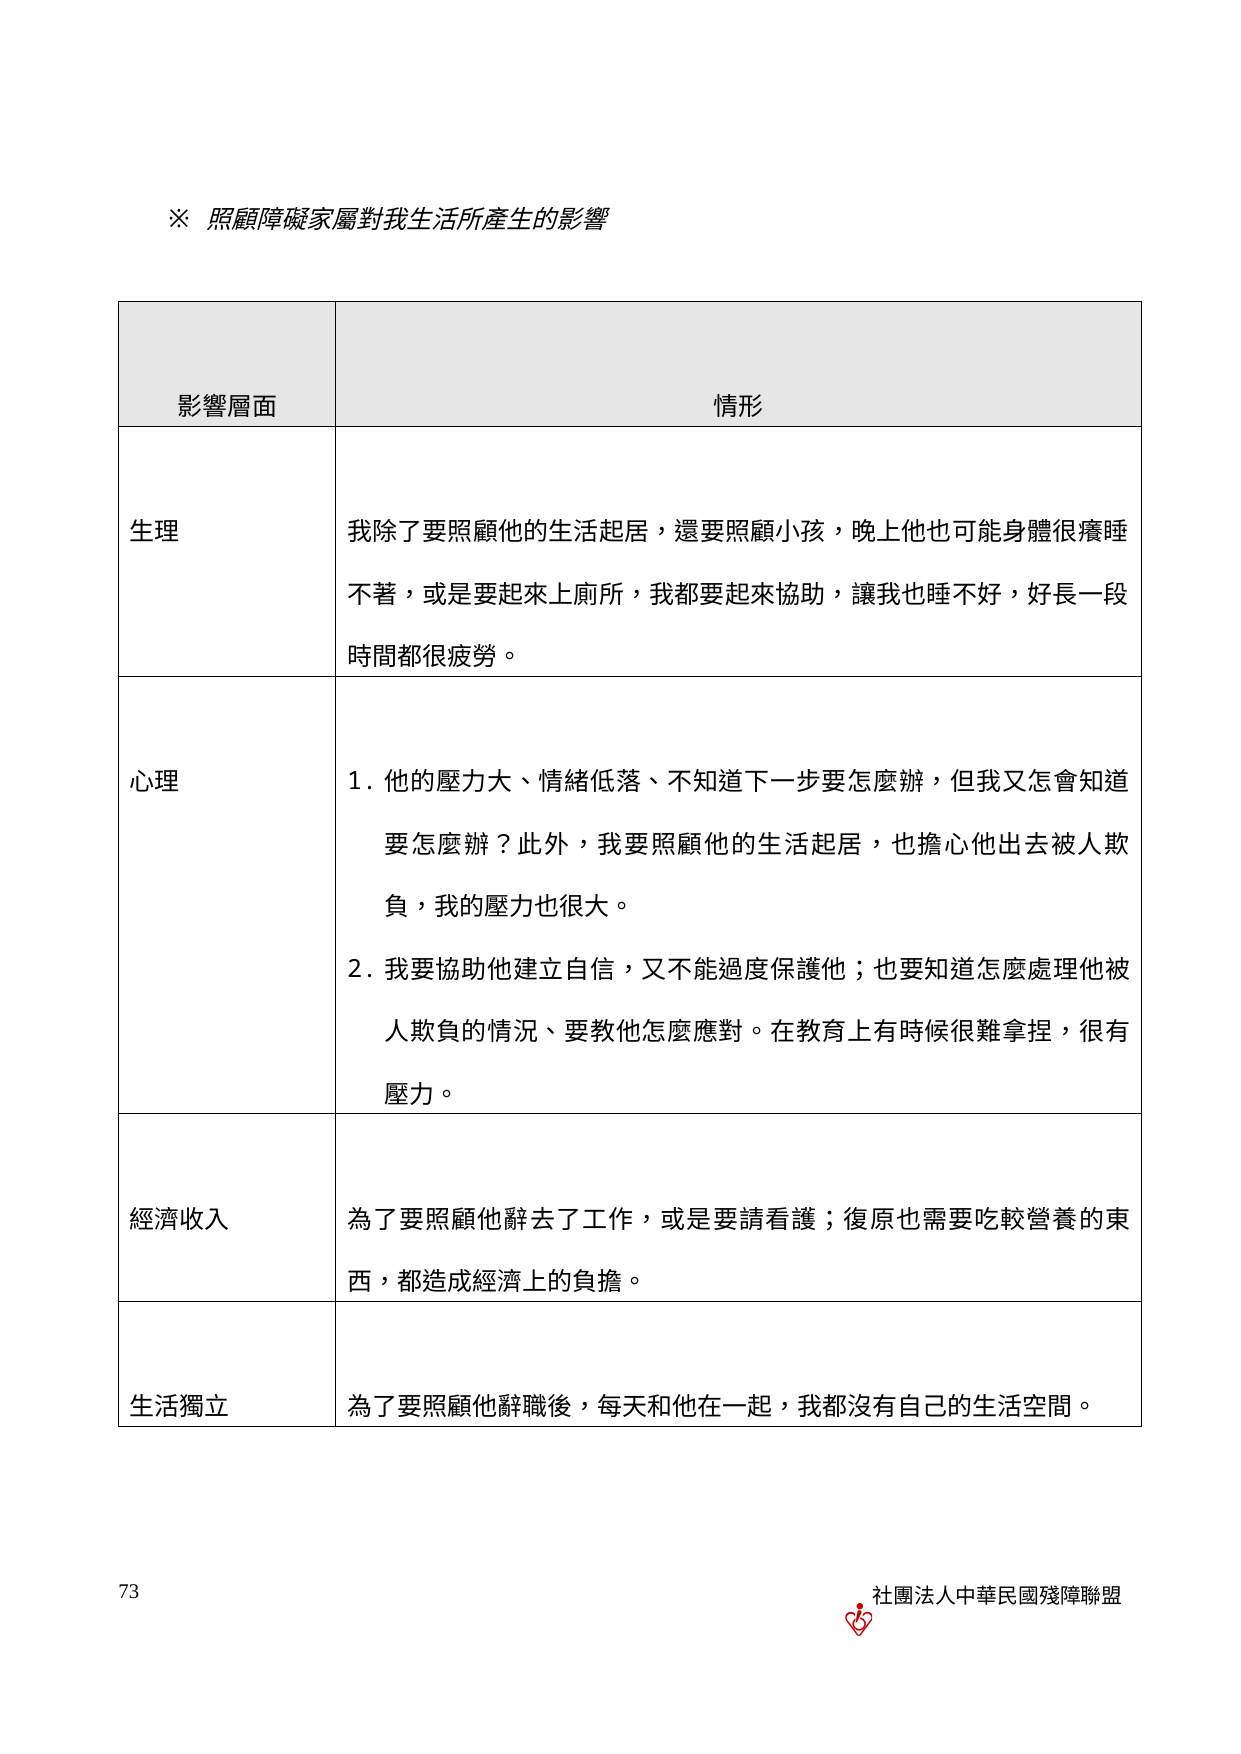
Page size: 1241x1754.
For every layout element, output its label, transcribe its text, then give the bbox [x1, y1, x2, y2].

table_cell 我除了要照顧他的生活起居，還要照顧小孩，晚上他也可能身體很癢睡不著，或是要起來上廁所，我都要起來協助，讓我也睡不好，好長一段時間都很疲勞。 [336, 427, 1141, 676]
table_cell 為了要照顧他辭職後，每天和他在一起，我都沒有自己的生活空間。 [336, 1302, 1141, 1426]
table_cell 生活獨立 [119, 1302, 335, 1426]
table_cell 心理 [119, 677, 335, 1113]
table_header 情形 [336, 302, 1141, 426]
list 照顧障礙家屬對我生活所產生的影響 [168, 176, 1122, 238]
table_cell 經濟收入 [119, 1114, 335, 1301]
table_header 影響層面 [119, 302, 335, 426]
table_cell 他的壓力大、情緒低落、不知道下一步要怎麼辦，但我又怎會知道要怎麼辦？此外，我要照顧他的生活起居，也擔心他出去被人欺負，我的壓力也很大。 我要協助他建立自信，又不能過度保護他；也要知道怎麼處理他被人欺負的情況、要教他怎麼應對。在教育上有時候很難拿捏，很有壓力。 [336, 677, 1141, 1113]
table_cell 生理 [119, 427, 335, 676]
table_cell 為了要照顧他辭去了工作，或是要請看護；復原也需要吃較營養的東西，都造成經濟上的負擔。 [336, 1114, 1141, 1301]
